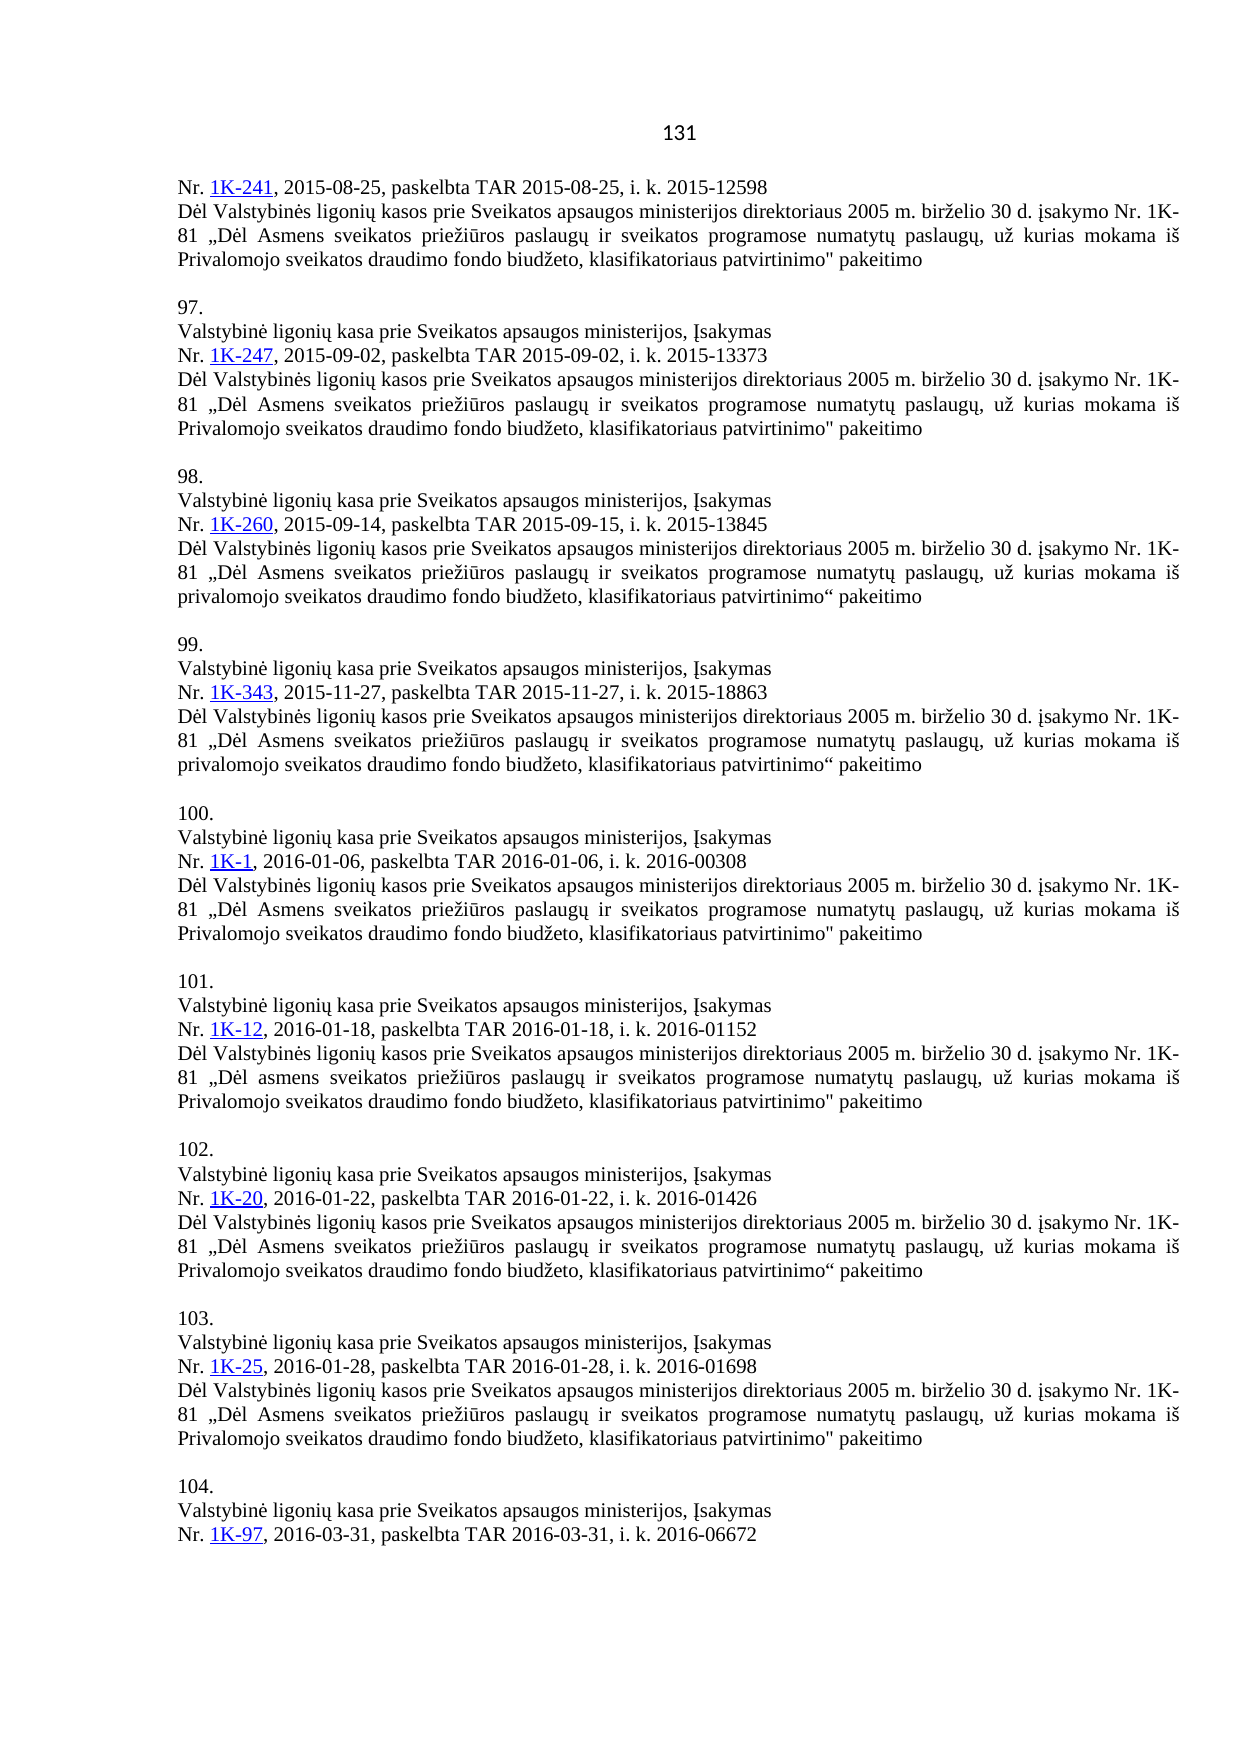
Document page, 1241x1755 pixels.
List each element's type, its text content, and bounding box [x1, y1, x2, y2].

text Valstybinė ligonių kasa prie Sveikatos apsaugos ministerijos, Įsakymas [177, 488, 1181, 512]
text Dėl Valstybinės ligonių kasos prie Sveikatos apsaugos ministerijos direktoriaus 2005 m. birželio 30 d. įsakymo Nr. 1K-81 „Dėl Asmens sveikatos priežiūros paslaugų ir sveikatos programose numatytų paslaugų, už kurias mokama iš Privalomojo sveikatos draudimo fondo biudžeto, klasifikatoriaus patvirtinimo“ pakeitimo [177, 1209, 1181, 1282]
text 103. [177, 1306, 1181, 1330]
text Valstybinė ligonių kasa prie Sveikatos apsaugos ministerijos, Įsakymas [177, 1330, 1181, 1354]
text Dėl Valstybinės ligonių kasos prie Sveikatos apsaugos ministerijos direktoriaus 2005 m. birželio 30 d. įsakymo Nr. 1K-81 „Dėl Asmens sveikatos priežiūros paslaugų ir sveikatos programose numatytų paslaugų, už kurias mokama iš Privalomojo sveikatos draudimo fondo biudžeto, klasifikatoriaus patvirtinimo" pakeitimo [177, 199, 1181, 271]
text 102. [177, 1137, 1181, 1161]
text Dėl Valstybinės ligonių kasos prie Sveikatos apsaugos ministerijos direktoriaus 2005 m. birželio 30 d. įsakymo Nr. 1K-81 „Dėl Asmens sveikatos priežiūros paslaugų ir sveikatos programose numatytų paslaugų, už kurias mokama iš privalomojo sveikatos draudimo fondo biudžeto, klasifikatoriaus patvirtinimo“ pakeitimo [177, 704, 1181, 776]
text Nr. 1K-12, 2016-01-18, paskelbta TAR 2016-01-18, i. k. 2016-01152 [177, 1017, 1181, 1041]
text Nr. 1K-25, 2016-01-28, paskelbta TAR 2016-01-28, i. k. 2016-01698 [177, 1354, 1181, 1378]
text 100. [177, 801, 1181, 824]
text Valstybinė ligonių kasa prie Sveikatos apsaugos ministerijos, Įsakymas [177, 319, 1181, 343]
text 97. [177, 295, 1181, 319]
text 98. [177, 464, 1181, 488]
text Valstybinė ligonių kasa prie Sveikatos apsaugos ministerijos, Įsakymas [177, 824, 1181, 849]
text Nr. 1K-241, 2015-08-25, paskelbta TAR 2015-08-25, i. k. 2015-12598 [177, 175, 1181, 199]
text Valstybinė ligonių kasa prie Sveikatos apsaugos ministerijos, Įsakymas [177, 1498, 1181, 1522]
text Nr. 1K-97, 2016-03-31, paskelbta TAR 2016-03-31, i. k. 2016-06672 [177, 1522, 1181, 1546]
text Valstybinė ligonių kasa prie Sveikatos apsaugos ministerijos, Įsakymas [177, 993, 1181, 1017]
text Nr. 1K-343, 2015-11-27, paskelbta TAR 2015-11-27, i. k. 2015-18863 [177, 680, 1181, 704]
text Nr. 1K-1, 2016-01-06, paskelbta TAR 2016-01-06, i. k. 2016-00308 [177, 849, 1181, 873]
text 99. [177, 632, 1181, 656]
text Valstybinė ligonių kasa prie Sveikatos apsaugos ministerijos, Įsakymas [177, 1161, 1181, 1186]
text Dėl Valstybinės ligonių kasos prie Sveikatos apsaugos ministerijos direktoriaus 2005 m. birželio 30 d. įsakymo Nr. 1K-81 „Dėl Asmens sveikatos priežiūros paslaugų ir sveikatos programose numatytų paslaugų, už kurias mokama iš Privalomojo sveikatos draudimo fondo biudžeto, klasifikatoriaus patvirtinimo" pakeitimo [177, 367, 1181, 439]
text Dėl Valstybinės ligonių kasos prie Sveikatos apsaugos ministerijos direktoriaus 2005 m. birželio 30 d. įsakymo Nr. 1K-81 „Dėl asmens sveikatos priežiūros paslaugų ir sveikatos programose numatytų paslaugų, už kurias mokama iš Privalomojo sveikatos draudimo fondo biudžeto, klasifikatoriaus patvirtinimo" pakeitimo [177, 1041, 1181, 1113]
text 104. [177, 1474, 1181, 1498]
text Dėl Valstybinės ligonių kasos prie Sveikatos apsaugos ministerijos direktoriaus 2005 m. birželio 30 d. įsakymo Nr. 1K-81 „Dėl Asmens sveikatos priežiūros paslaugų ir sveikatos programose numatytų paslaugų, už kurias mokama iš Privalomojo sveikatos draudimo fondo biudžeto, klasifikatoriaus patvirtinimo" pakeitimo [177, 1378, 1181, 1450]
text Dėl Valstybinės ligonių kasos prie Sveikatos apsaugos ministerijos direktoriaus 2005 m. birželio 30 d. įsakymo Nr. 1K-81 „Dėl Asmens sveikatos priežiūros paslaugų ir sveikatos programose numatytų paslaugų, už kurias mokama iš Privalomojo sveikatos draudimo fondo biudžeto, klasifikatoriaus patvirtinimo" pakeitimo [177, 873, 1181, 945]
text Valstybinė ligonių kasa prie Sveikatos apsaugos ministerijos, Įsakymas [177, 656, 1181, 680]
text Nr. 1K-247, 2015-09-02, paskelbta TAR 2015-09-02, i. k. 2015-13373 [177, 343, 1181, 367]
text Nr. 1K-260, 2015-09-14, paskelbta TAR 2015-09-15, i. k. 2015-13845 [177, 512, 1181, 536]
text 101. [177, 969, 1181, 993]
text Dėl Valstybinės ligonių kasos prie Sveikatos apsaugos ministerijos direktoriaus 2005 m. birželio 30 d. įsakymo Nr. 1K-81 „Dėl Asmens sveikatos priežiūros paslaugų ir sveikatos programose numatytų paslaugų, už kurias mokama iš privalomojo sveikatos draudimo fondo biudžeto, klasifikatoriaus patvirtinimo“ pakeitimo [177, 536, 1181, 608]
text Nr. 1K-20, 2016-01-22, paskelbta TAR 2016-01-22, i. k. 2016-01426 [177, 1186, 1181, 1209]
